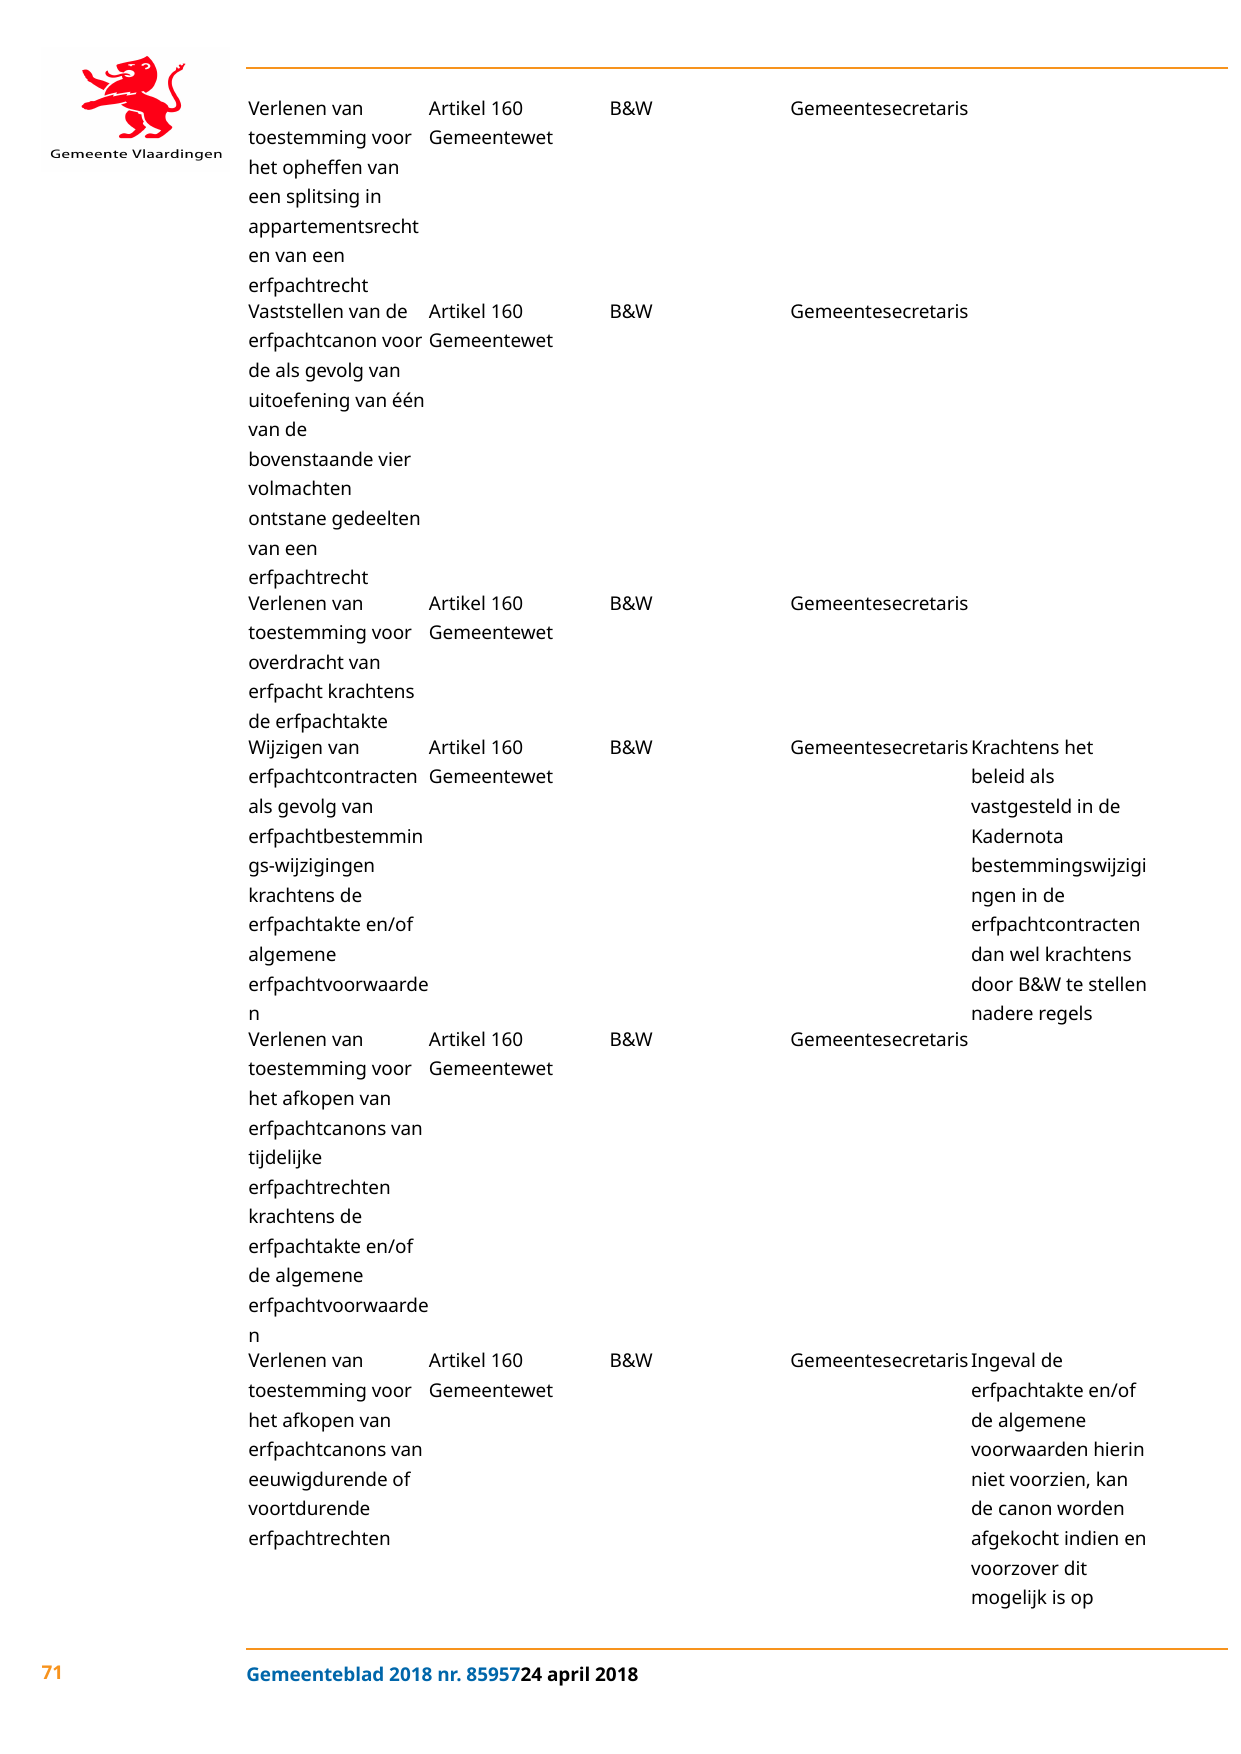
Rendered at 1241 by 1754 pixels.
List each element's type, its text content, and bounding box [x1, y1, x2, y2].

table_cell B&W [609, 95, 790, 298]
table_cell [971, 1026, 1152, 1348]
table_cell Gemeentesecretaris [790, 298, 971, 590]
table_cell B&W [609, 298, 790, 590]
table_cell Artikel 160 Gemeentewet [429, 298, 609, 590]
table_cell Artikel 160 Gemeentewet [429, 95, 609, 298]
table_cell Verlenen van toestemming voor het opheffen van een splitsing in appartementsrechten van een erfpachtrecht [248, 95, 429, 298]
table_cell B&W [609, 734, 790, 1026]
table_cell Artikel 160 Gemeentewet [429, 590, 609, 734]
table_cell Gemeentesecretaris [790, 95, 971, 298]
table_cell Gemeentesecretaris [790, 590, 971, 734]
table_cell Artikel 160 Gemeentewet [429, 734, 609, 1026]
table_cell Artikel 160 Gemeentewet [429, 1348, 609, 1610]
table_cell Vaststellen van de erfpachtcanon voor de als gevolg van uitoefening van één van de bovenstaande vier volmachten ontstane gedeelten van een erfpachtrecht [248, 298, 429, 590]
table_cell Artikel 160 Gemeentewet [429, 1026, 609, 1348]
table_cell Wijzigen van erfpachtcontracten als gevolg van erfpachtbestemmings-wijzigingen krachtens de erfpachtakte en/of algemene erfpachtvoorwaarden [248, 734, 429, 1026]
table_cell Gemeentesecretaris [790, 1026, 971, 1348]
table_cell B&W [609, 1348, 790, 1610]
table_cell [971, 298, 1152, 590]
table_cell Verlenen van toestemming voor overdracht van erfpacht krachtens de erfpachtakte [248, 590, 429, 734]
table_cell Verlenen van toestemming voor het afkopen van erfpachtcanons van eeuwigdurende of voortdurende erfpachtrechten [248, 1348, 429, 1610]
table_cell B&W [609, 590, 790, 734]
table_cell Ingeval de erfpachtakte en/of de algemene voorwaarden hierin niet voorzien, kan de canon worden afgekocht indien en voorzover dit mogelijk is op [971, 1348, 1152, 1610]
table_cell Krachtens het beleid als vastgesteld in de Kadernota bestemmingswijzigingen in de erfpachtcontracten dan wel krachtens door B&W te stellen nadere regels [971, 734, 1152, 1026]
table_cell [971, 95, 1152, 298]
table_cell Verlenen van toestemming voor het afkopen van erfpachtcanons van tijdelijke erfpachtrechten krachtens de erfpachtakte en/of de algemene erfpachtvoorwaarden [248, 1026, 429, 1348]
table_cell [971, 590, 1152, 734]
table_cell Gemeentesecretaris [790, 1348, 971, 1610]
picture [41, 47, 231, 172]
table_cell Gemeentesecretaris [790, 734, 971, 1026]
table_cell B&W [609, 1026, 790, 1348]
